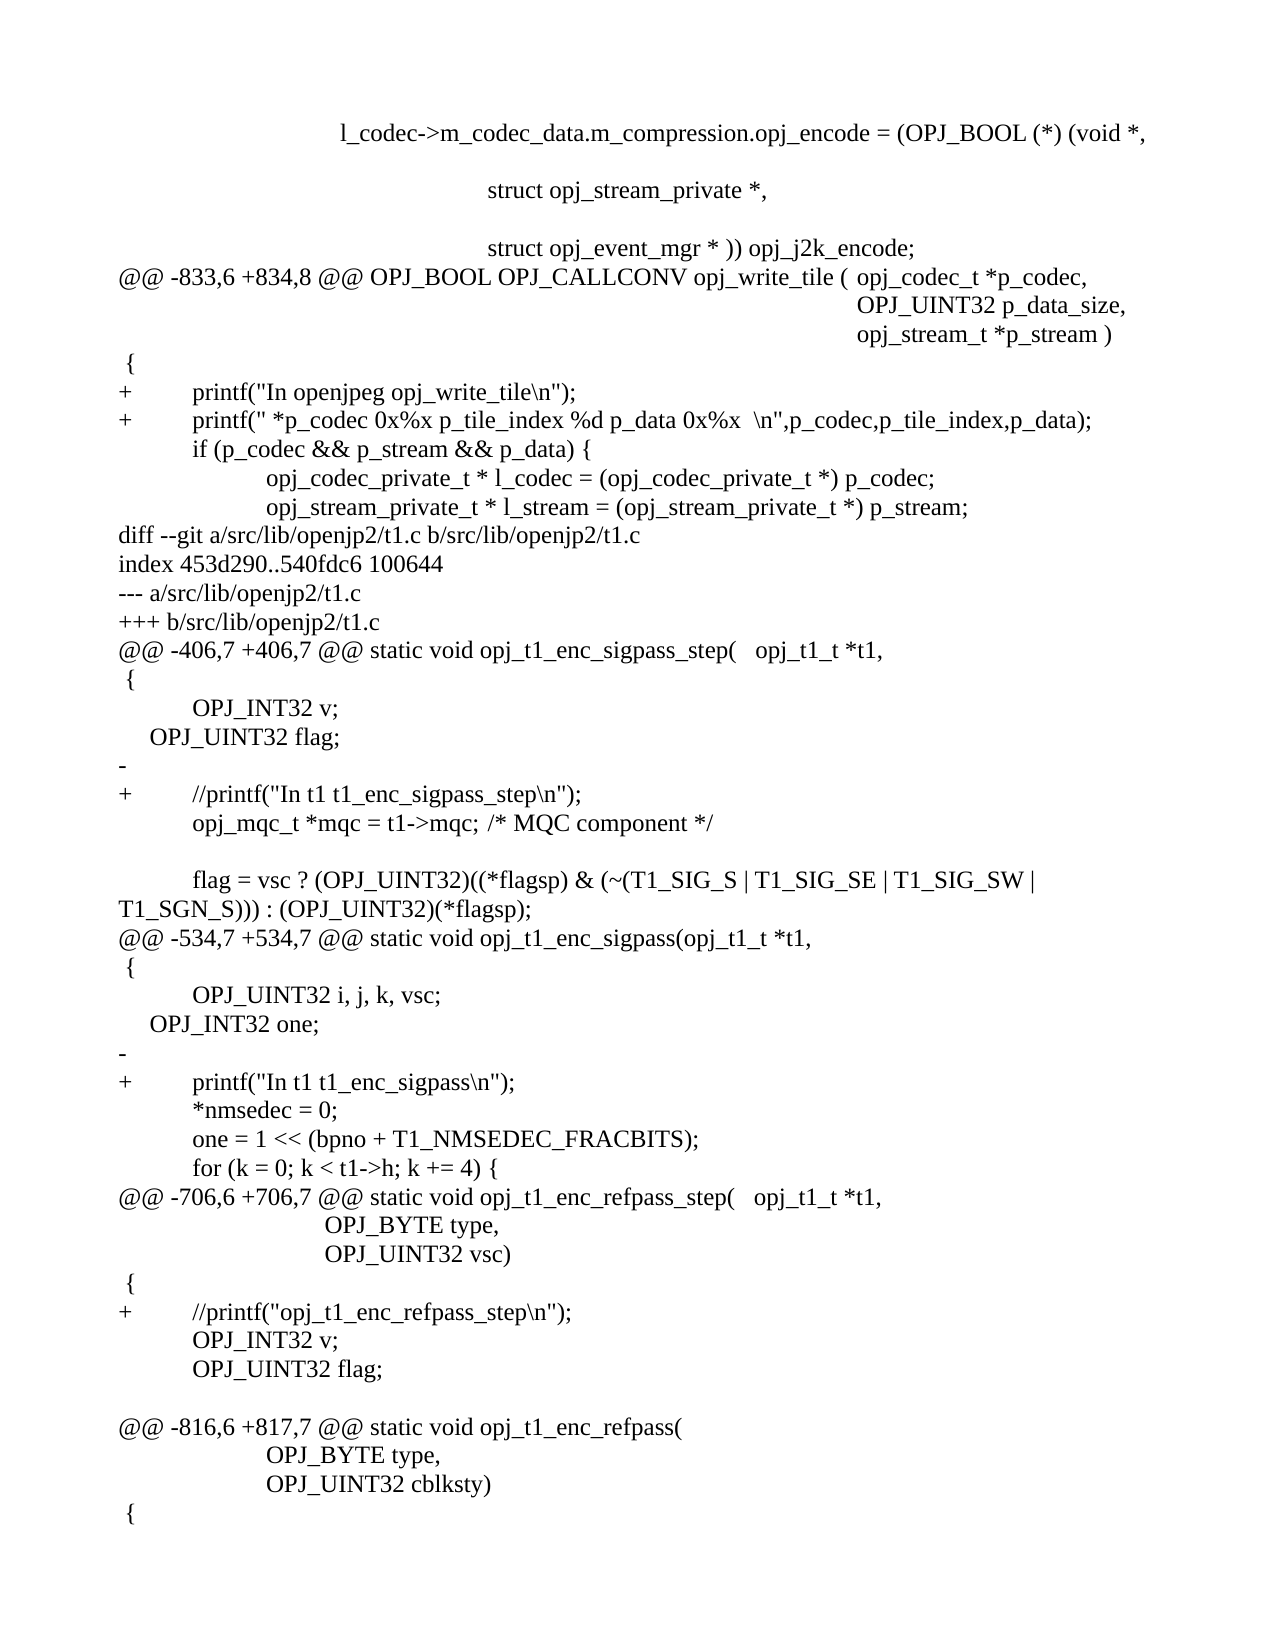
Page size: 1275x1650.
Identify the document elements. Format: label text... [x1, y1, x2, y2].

text OPJ_UINT32 flag; [118, 1354, 1157, 1383]
text OPJ_BYTE type, [118, 1441, 1157, 1469]
text - [118, 1038, 1157, 1067]
text *nmsedec = 0; [118, 1096, 1157, 1124]
text @@ -406,7 +406,7 @@ static void opj_t1_enc_sigpass_step( opj_t1_t *t1, [118, 636, 1157, 664]
text opj_stream_t *p_stream ) [118, 319, 1157, 348]
text if (p_codec && p_stream && p_data) { [118, 434, 1157, 463]
text one = 1 << (bpno + T1_NMSEDEC_FRACBITS); [118, 1124, 1157, 1153]
text --- a/src/lib/openjp2/t1.c [118, 578, 1157, 607]
text struct opj_stream_private *, [118, 147, 1157, 204]
text OPJ_UINT32 cblksty) [118, 1469, 1157, 1498]
text OPJ_INT32 one; [118, 1009, 1157, 1038]
text - [118, 751, 1157, 779]
text + printf(" *p_codec 0x%x p_tile_index %d p_data 0x%x \n",p_codec,p_tile_index,p_data); [118, 406, 1157, 434]
text { [118, 348, 1157, 377]
text + //printf("opj_t1_enc_refpass_step\n"); [118, 1297, 1157, 1326]
text { [118, 664, 1157, 693]
text @@ -816,6 +817,7 @@ static void opj_t1_enc_refpass( [118, 1412, 1157, 1441]
text + printf("In openjpeg opj_write_tile\n"); [118, 377, 1157, 406]
text OPJ_BYTE type, [118, 1211, 1157, 1239]
text @@ -706,6 +706,7 @@ static void opj_t1_enc_refpass_step( opj_t1_t *t1, [118, 1182, 1157, 1211]
text for (k = 0; k < t1->h; k += 4) { [118, 1153, 1157, 1182]
text @@ -833,6 +834,8 @@ OPJ_BOOL OPJ_CALLCONV opj_write_tile ( opj_codec_t *p_codec, [118, 262, 1157, 291]
text OPJ_INT32 v; [118, 693, 1157, 722]
text { [118, 1498, 1157, 1527]
text OPJ_INT32 v; [118, 1326, 1157, 1354]
text OPJ_UINT32 vsc) [118, 1239, 1157, 1268]
text opj_mqc_t *mqc = t1->mqc; /* MQC component */ [118, 808, 1157, 837]
text +++ b/src/lib/openjp2/t1.c [118, 607, 1157, 636]
text opj_codec_private_t * l_codec = (opj_codec_private_t *) p_codec; [118, 463, 1157, 492]
text OPJ_UINT32 i, j, k, vsc; [118, 981, 1157, 1009]
text flag = vsc ? (OPJ_UINT32)((*flagsp) & (~(T1_SIG_S | T1_SIG_SE | T1_SIG_SW | T1_SGN_S))) : (OPJ_UINT32)(*flagsp); [118, 866, 1157, 923]
text + printf("In t1 t1_enc_sigpass\n"); [118, 1067, 1157, 1096]
text opj_stream_private_t * l_stream = (opj_stream_private_t *) p_stream; [118, 492, 1157, 521]
text index 453d290..540fdc6 100644 [118, 549, 1157, 578]
text { [118, 1268, 1157, 1297]
text diff --git a/src/lib/openjp2/t1.c b/src/lib/openjp2/t1.c [118, 521, 1157, 549]
text OPJ_UINT32 flag; [118, 722, 1157, 751]
text { [118, 952, 1157, 981]
text OPJ_UINT32 p_data_size, [118, 291, 1157, 319]
text struct opj_event_mgr * )) opj_j2k_encode; [118, 204, 1157, 262]
text + //printf("In t1 t1_enc_sigpass_step\n"); [118, 779, 1157, 808]
text @@ -534,7 +534,7 @@ static void opj_t1_enc_sigpass(opj_t1_t *t1, [118, 923, 1157, 952]
text l_codec->m_codec_data.m_compression.opj_encode = (OPJ_BOOL (*) (void *, [118, 118, 1157, 147]
